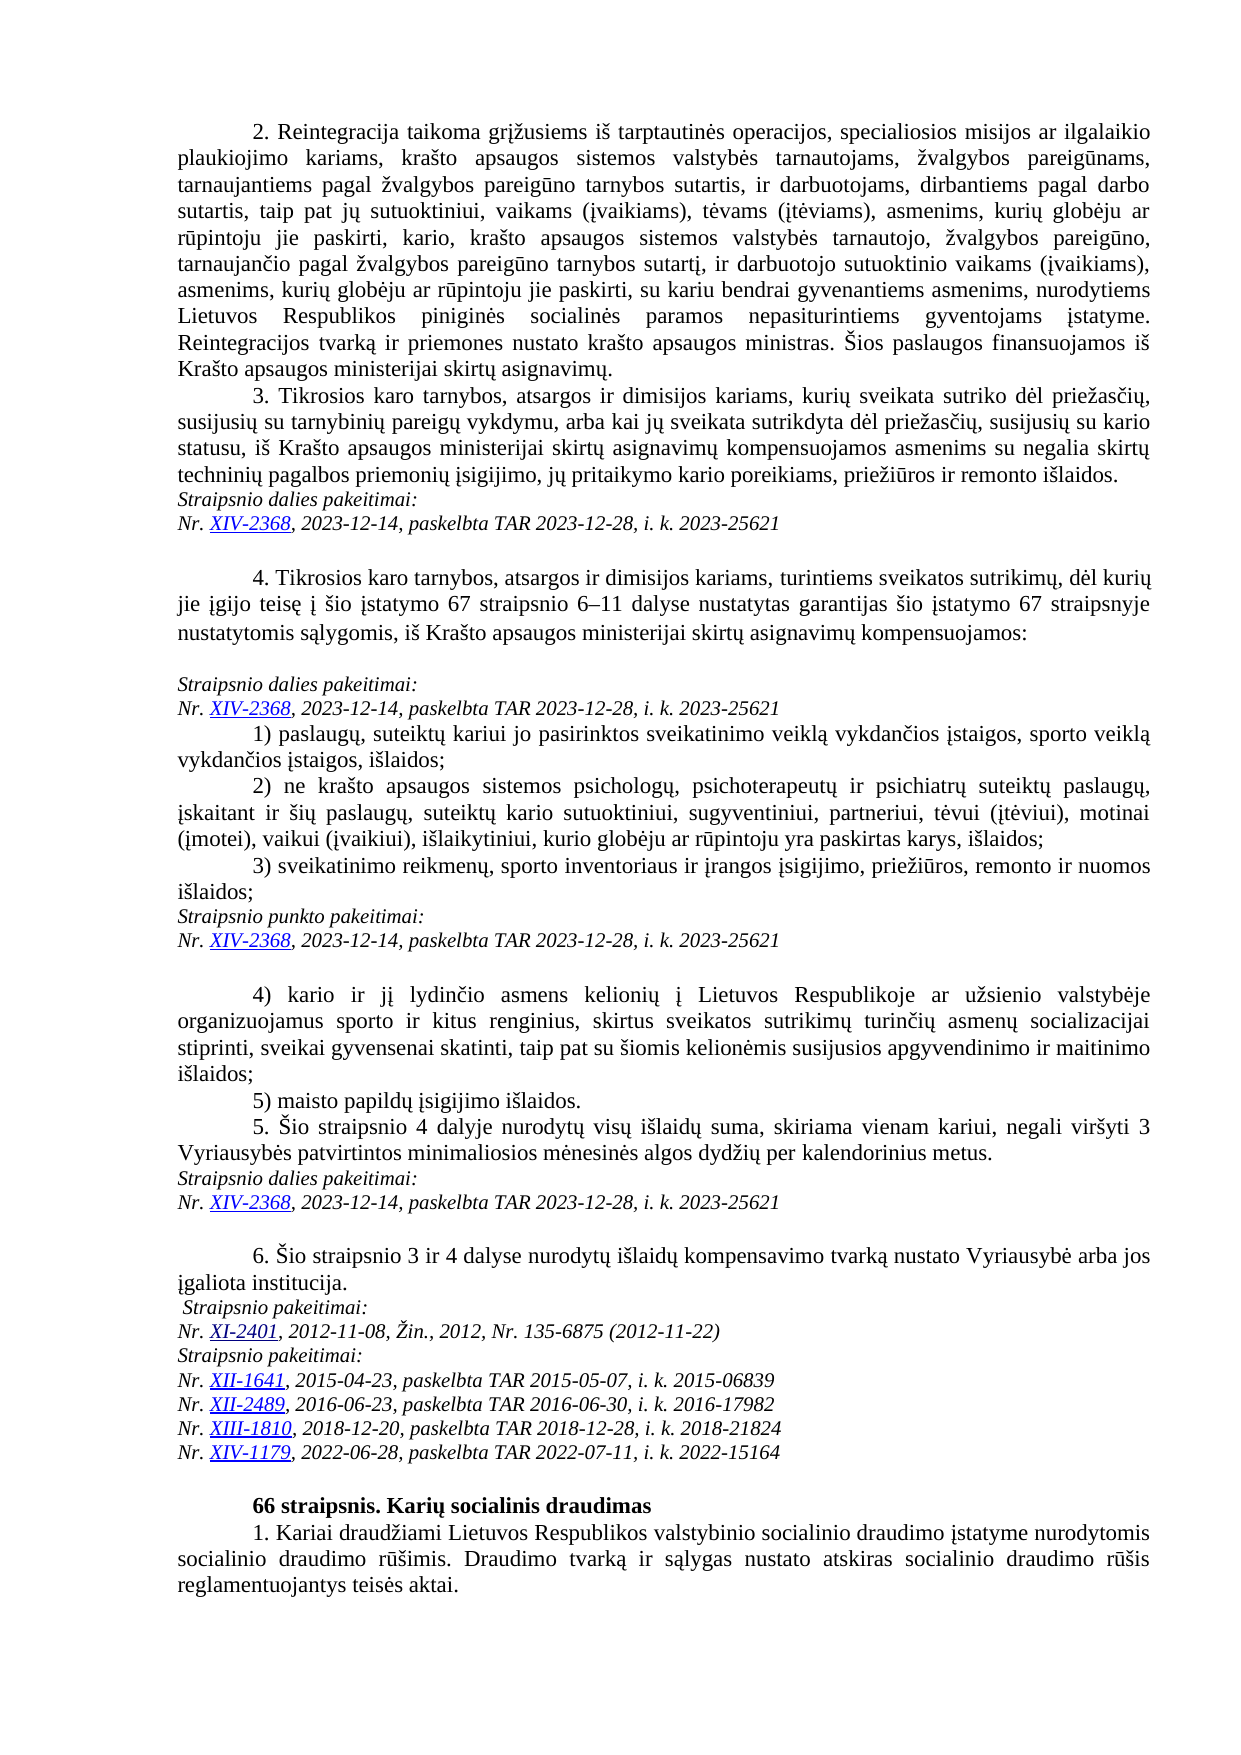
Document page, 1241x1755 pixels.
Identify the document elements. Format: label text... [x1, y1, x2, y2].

text 3. Tikrosios karo tarnybos, atsargos ir dimisijos kariams, kurių sveikata sutriko dėl priežasčių, susijusių su tarnybinių pareigų vykdymu, arba kai jų sveikata sutrikdyta dėl priežasčių, susijusių su kario statusu, iš Krašto apsaugos ministerijai skirtų asignavimų kompensuojamos asmenims su negalia skirtų techninių pagalbos priemonių įsigijimo, jų pritaikymo kario poreikiams, priežiūros ir remonto išlaidos. [177, 382, 1152, 487]
text Nr. XIV-2368, 2023-12-14, paskelbta TAR 2023-12-28, i. k. 2023-25621 [177, 1190, 1152, 1214]
text Nr. XIV-2368, 2023-12-14, paskelbta TAR 2023-12-28, i. k. 2023-25621 [177, 928, 1152, 952]
text 1) paslaugų, suteiktų kariui jo pasirinktos sveikatinimo veiklą vykdančios įstaigos, sporto veiklą vykdančios įstaigos, išlaidos; [177, 720, 1152, 773]
text 4) kario ir jį lydinčio asmens kelionių į Lietuvos Respublikoje ar užsienio valstybėje organizuojamus sporto ir kitus renginius, skirtus sveikatos sutrikimų turinčių asmenų socializacijai stiprinti, sveikai gyvensenai skatinti, taip pat su šiomis kelionėmis susijusios apgyvendinimo ir maitinimo išlaidos; [177, 981, 1152, 1087]
text 3) sveikatinimo reikmenų, sporto inventoriaus ir įrangos įsigijimo, priežiūros, remonto ir nuomos išlaidos; [177, 852, 1152, 904]
text Straipsnio dalies pakeitimai: [177, 1166, 1152, 1190]
text Nr. XII-1641, 2015-04-23, paskelbta TAR 2015-05-07, i. k. 2015-06839 [177, 1367, 1152, 1392]
text 5) maisto papildų įsigijimo išlaidos. [177, 1087, 1152, 1113]
text Nr. XIV-2368, 2023-12-14, paskelbta TAR 2023-12-28, i. k. 2023-25621 [177, 696, 1152, 720]
text Straipsnio pakeitimai: [177, 1343, 1152, 1367]
text 2) ne krašto apsaugos sistemos psichologų, psichoterapeutų ir psichiatrų suteiktų paslaugų, įskaitant ir šių paslaugų, suteiktų kario sutuoktiniui, sugyventiniui, partneriui, tėvui (įtėviui), motinai (įmotei), vaikui (įvaikiui), išlaikytiniui, kurio globėju ar rūpintoju yra paskirtas karys, išlaidos; [177, 773, 1152, 852]
text Straipsnio punkto pakeitimai: [177, 904, 1152, 928]
text Straipsnio pakeitimai: [177, 1295, 1152, 1319]
text Nr. XIV-1179, 2022-06-28, paskelbta TAR 2022-07-11, i. k. 2022-15164 [177, 1440, 1152, 1464]
text 6. Šio straipsnio 3 ir 4 dalyse nurodytų išlaidų kompensavimo tvarką nustato Vyriausybė arba jos įgaliota institucija. [177, 1243, 1152, 1295]
text 1. Kariai draudžiami Lietuvos Respublikos valstybinio socialinio draudimo įstatyme nurodytomis socialinio draudimo rūšimis. Draudimo tvarką ir sąlygas nustato atskiras socialinio draudimo rūšis reglamentuojantys teisės aktai. [177, 1519, 1152, 1598]
text 4. Tikrosios karo tarnybos, atsargos ir dimisijos kariams, turintiems sveikatos sutrikimų, dėl kurių jie įgijo teisę į šio įstatymo 67 straipsnio 6–11 dalyse nustatytas garantijas šio įstatymo 67 straipsnyje nustatytomis sąlygomis, iš Krašto apsaugos ministerijai skirtų asignavimų kompensuojamos: [177, 564, 1152, 645]
text Straipsnio dalies pakeitimai: [177, 672, 1152, 696]
text Nr. XIII-1810, 2018-12-20, paskelbta TAR 2018-12-28, i. k. 2018-21824 [177, 1416, 1152, 1440]
text 5. Šio straipsnio 4 dalyje nurodytų visų išlaidų suma, skiriama vienam kariui, negali viršyti 3 Vyriausybės patvirtintos minimaliosios mėnesinės algos dydžių per kalendorinius metus. [177, 1113, 1152, 1166]
text Nr. XI-2401, 2012-11-08, Žin., 2012, Nr. 135-6875 (2012-11-22) [177, 1319, 1152, 1343]
text Nr. XIV-2368, 2023-12-14, paskelbta TAR 2023-12-28, i. k. 2023-25621 [177, 511, 1152, 535]
text 2. Reintegracija taikoma grįžusiems iš tarptautinės operacijos, specialiosios misijos ar ilgalaikio plaukiojimo kariams, krašto apsaugos sistemos valstybės tarnautojams, žvalgybos pareigūnams, tarnaujantiems pagal žvalgybos pareigūno tarnybos sutartis, ir darbuotojams, dirbantiems pagal darbo sutartis, taip pat jų sutuoktiniui, vaikams (įvaikiams), tėvams (įtėviams), asmenims, kurių globėju ar rūpintoju jie paskirti, kario, krašto apsaugos sistemos valstybės tarnautojo, žvalgybos pareigūno, tarnaujančio pagal žvalgybos pareigūno tarnybos sutartį, ir darbuotojo sutuoktinio vaikams (įvaikiams), asmenims, kurių globėju ar rūpintoju jie paskirti, su kariu bendrai gyvenantiems asmenims, nurodytiems Lietuvos Respublikos piniginės socialinės paramos nepasiturintiems gyventojams įstatyme. Reintegracijos tvarką ir priemones nustato krašto apsaugos ministras. Šios paslaugos finansuojamos iš Krašto apsaugos ministerijai skirtų asignavimų. [177, 118, 1152, 382]
text 66 straipsnis. Karių socialinis draudimas [177, 1492, 1152, 1519]
text Nr. XII-2489, 2016-06-23, paskelbta TAR 2016-06-30, i. k. 2016-17982 [177, 1392, 1152, 1416]
text Straipsnio dalies pakeitimai: [177, 487, 1152, 511]
